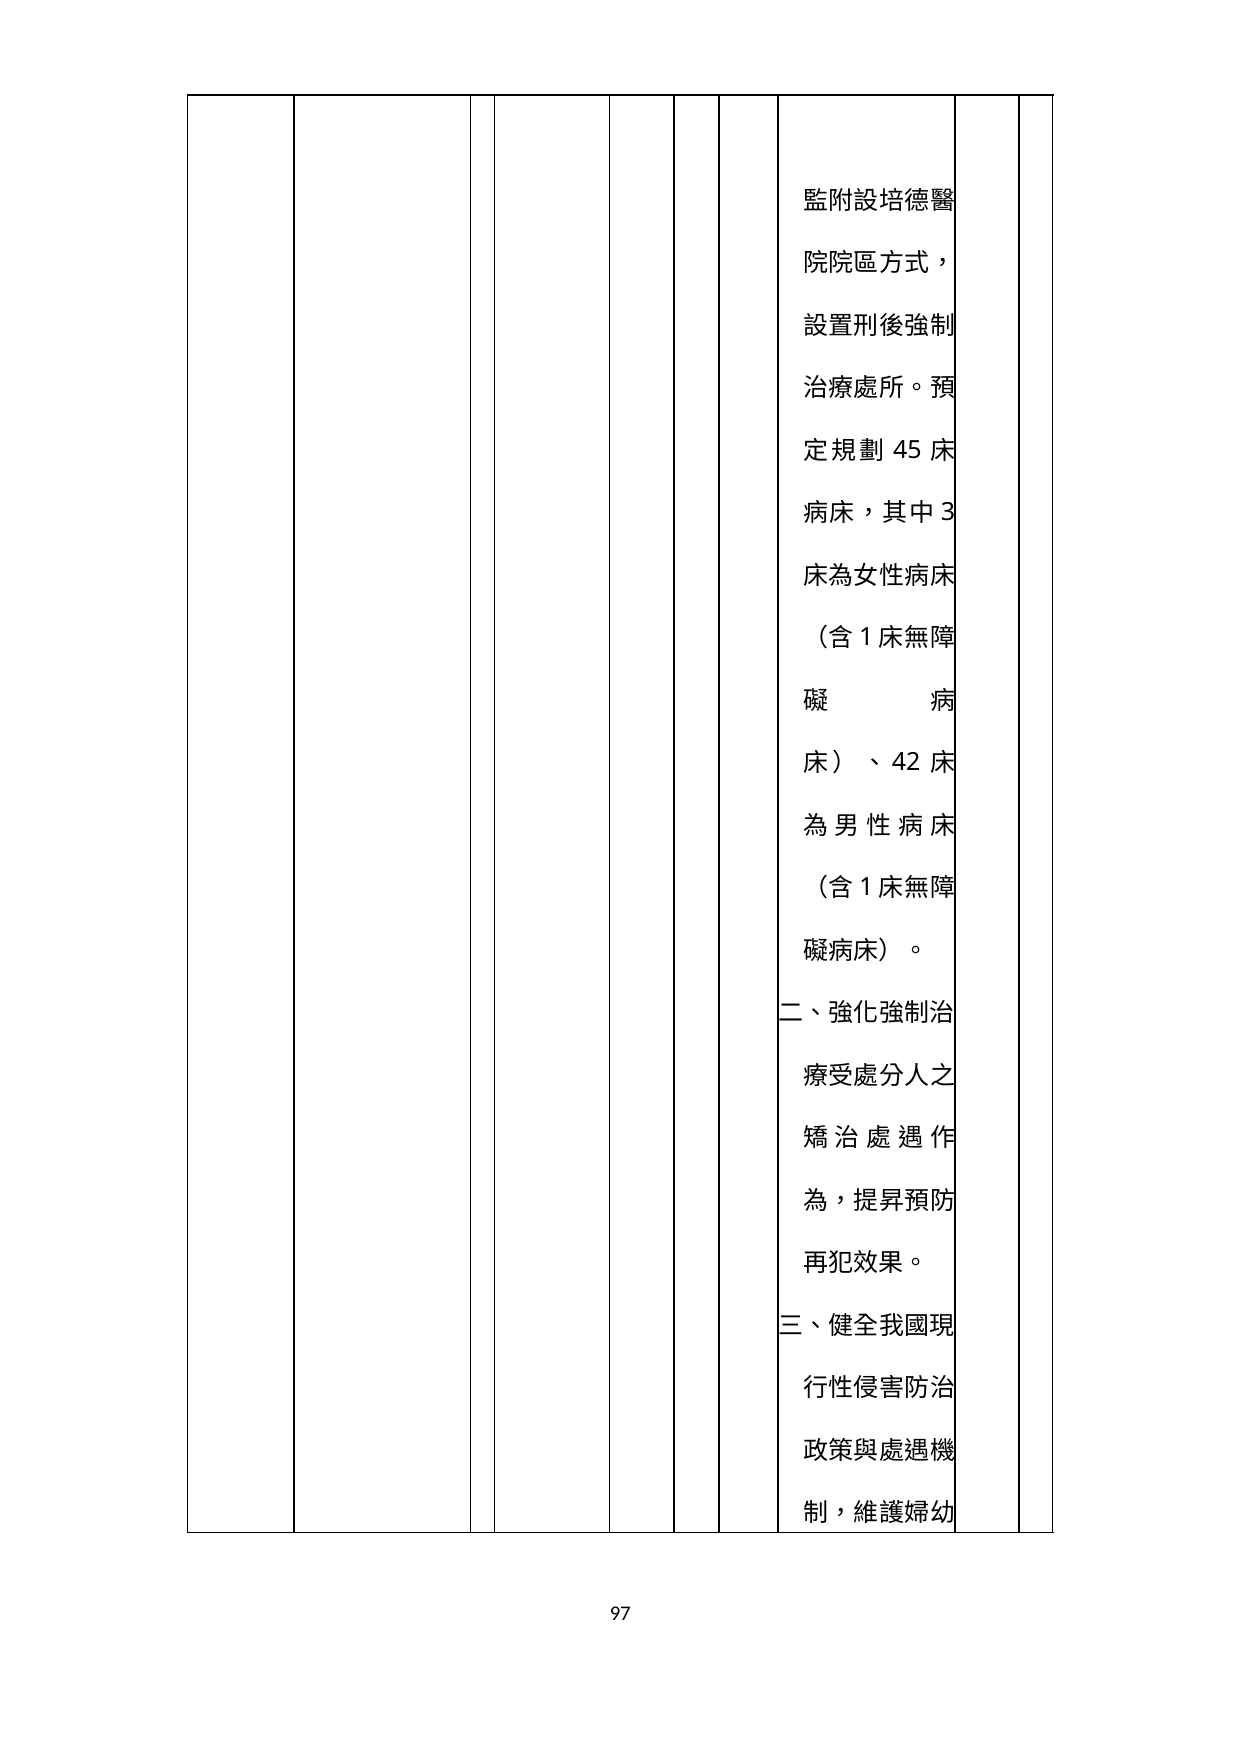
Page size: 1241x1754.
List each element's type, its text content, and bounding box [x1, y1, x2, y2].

table_cell [956, 96, 1018, 1532]
table_cell [1020, 96, 1052, 1532]
table_cell [720, 96, 777, 1532]
table_cell 監附設培德醫院院區方式，設置刑後強制治療處所。預定規劃45床病床，其中3床為女性病床（含1床無障礙病床）、42床為男性病床（含1床無障礙病床）。 二、強化強制治療受處分人之矯治處遇作為，提昇預防再犯效果。 三、健全我國現行性侵害防治政策與處遇機制，維護婦幼 [779, 96, 954, 1532]
table_cell [295, 96, 470, 1532]
table_cell [188, 96, 293, 1532]
table_cell [495, 96, 609, 1532]
table_cell [675, 96, 718, 1532]
table_cell 社會發展 [471, 96, 494, 1532]
table_cell [610, 96, 673, 1532]
